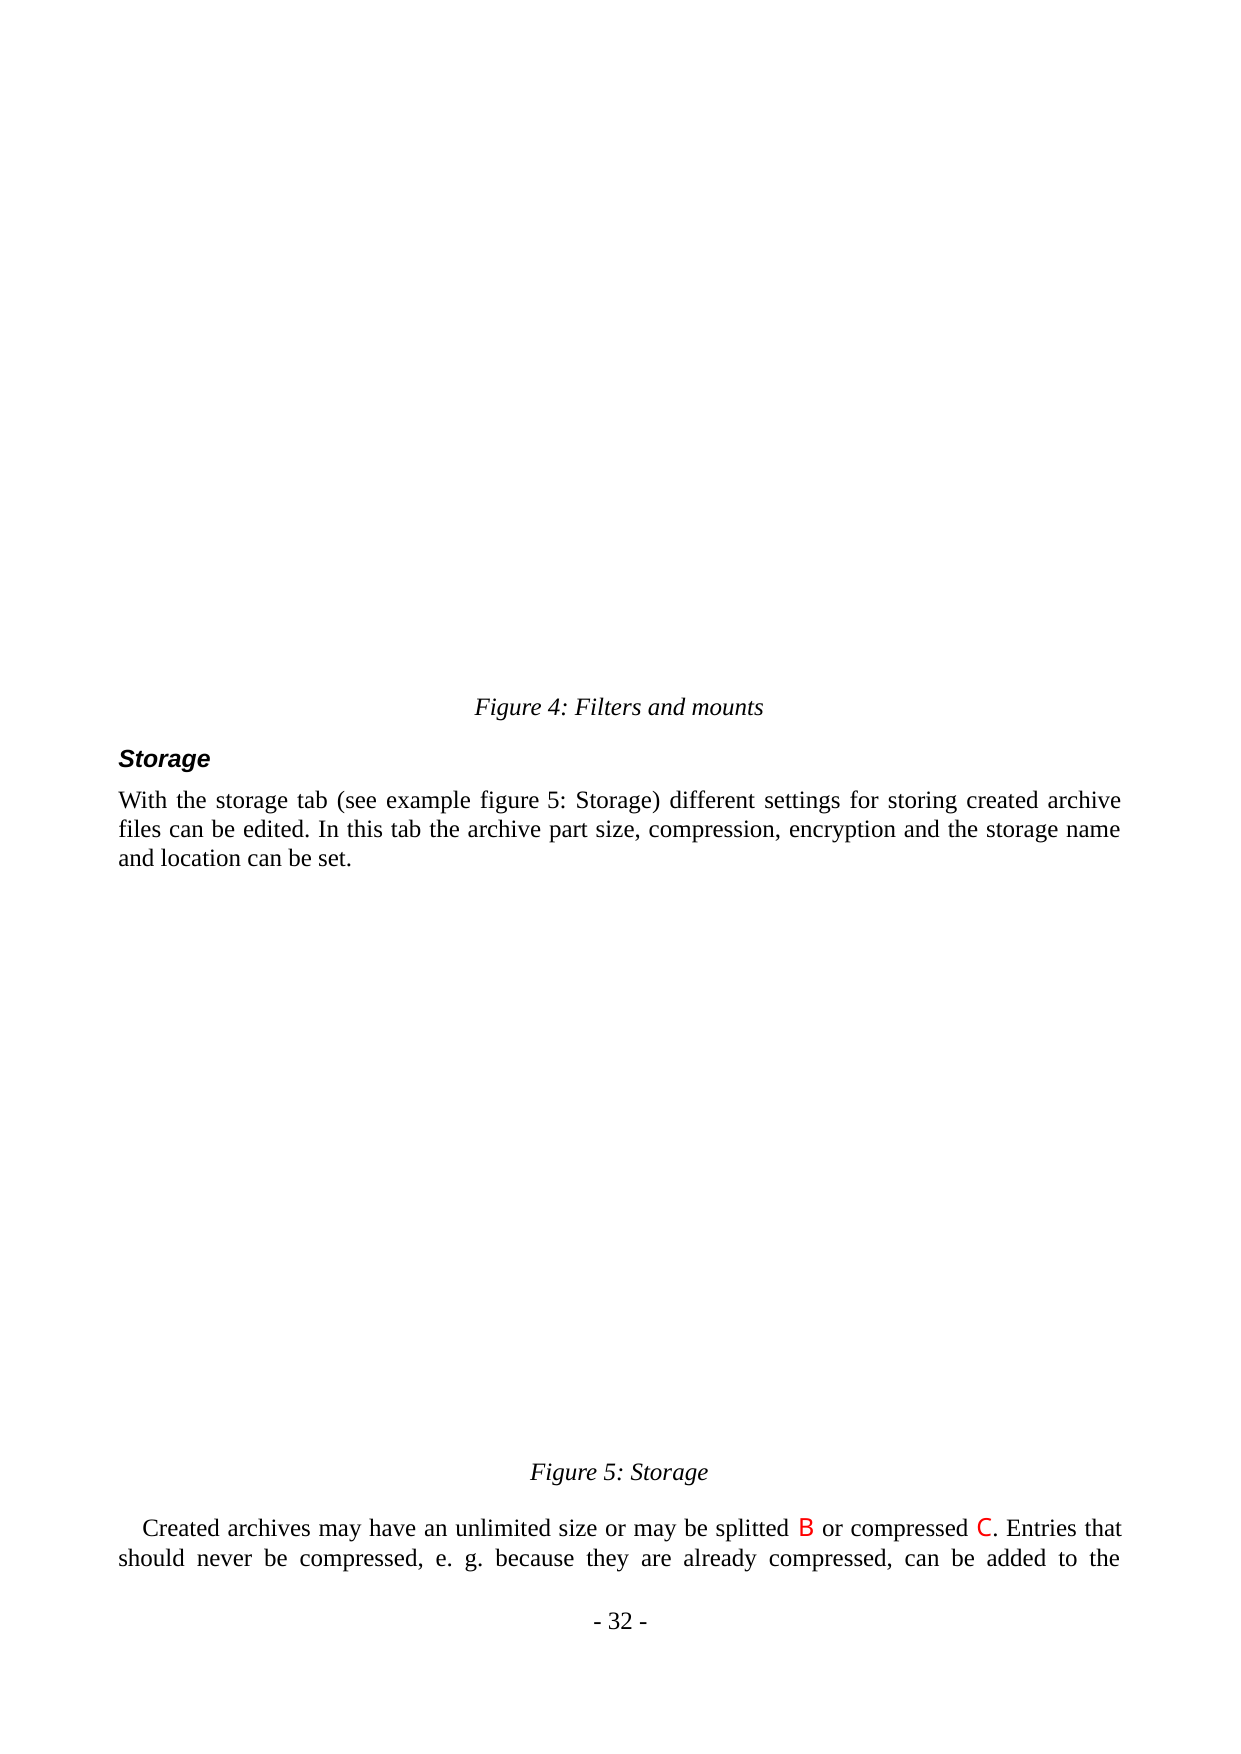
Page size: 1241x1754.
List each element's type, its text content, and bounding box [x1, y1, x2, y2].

subtitle Storage [118, 118, 1122, 773]
text Created archives may have an unlimited size or may be splitted B or compressed C. Entries that should never be compressed, e. g. because they are already compressed, can be added to the [118, 883, 1122, 1572]
text With the storage tab (see example figure 5: Storage) different settings for storing created archive files can be edited. In this tab the archive part size, compression, encryption and the storage name and location can be set. [118, 785, 1122, 871]
text Figure 4: Filters and mounts [291, 154, 949, 721]
text Figure 5: Storage [291, 919, 949, 1486]
